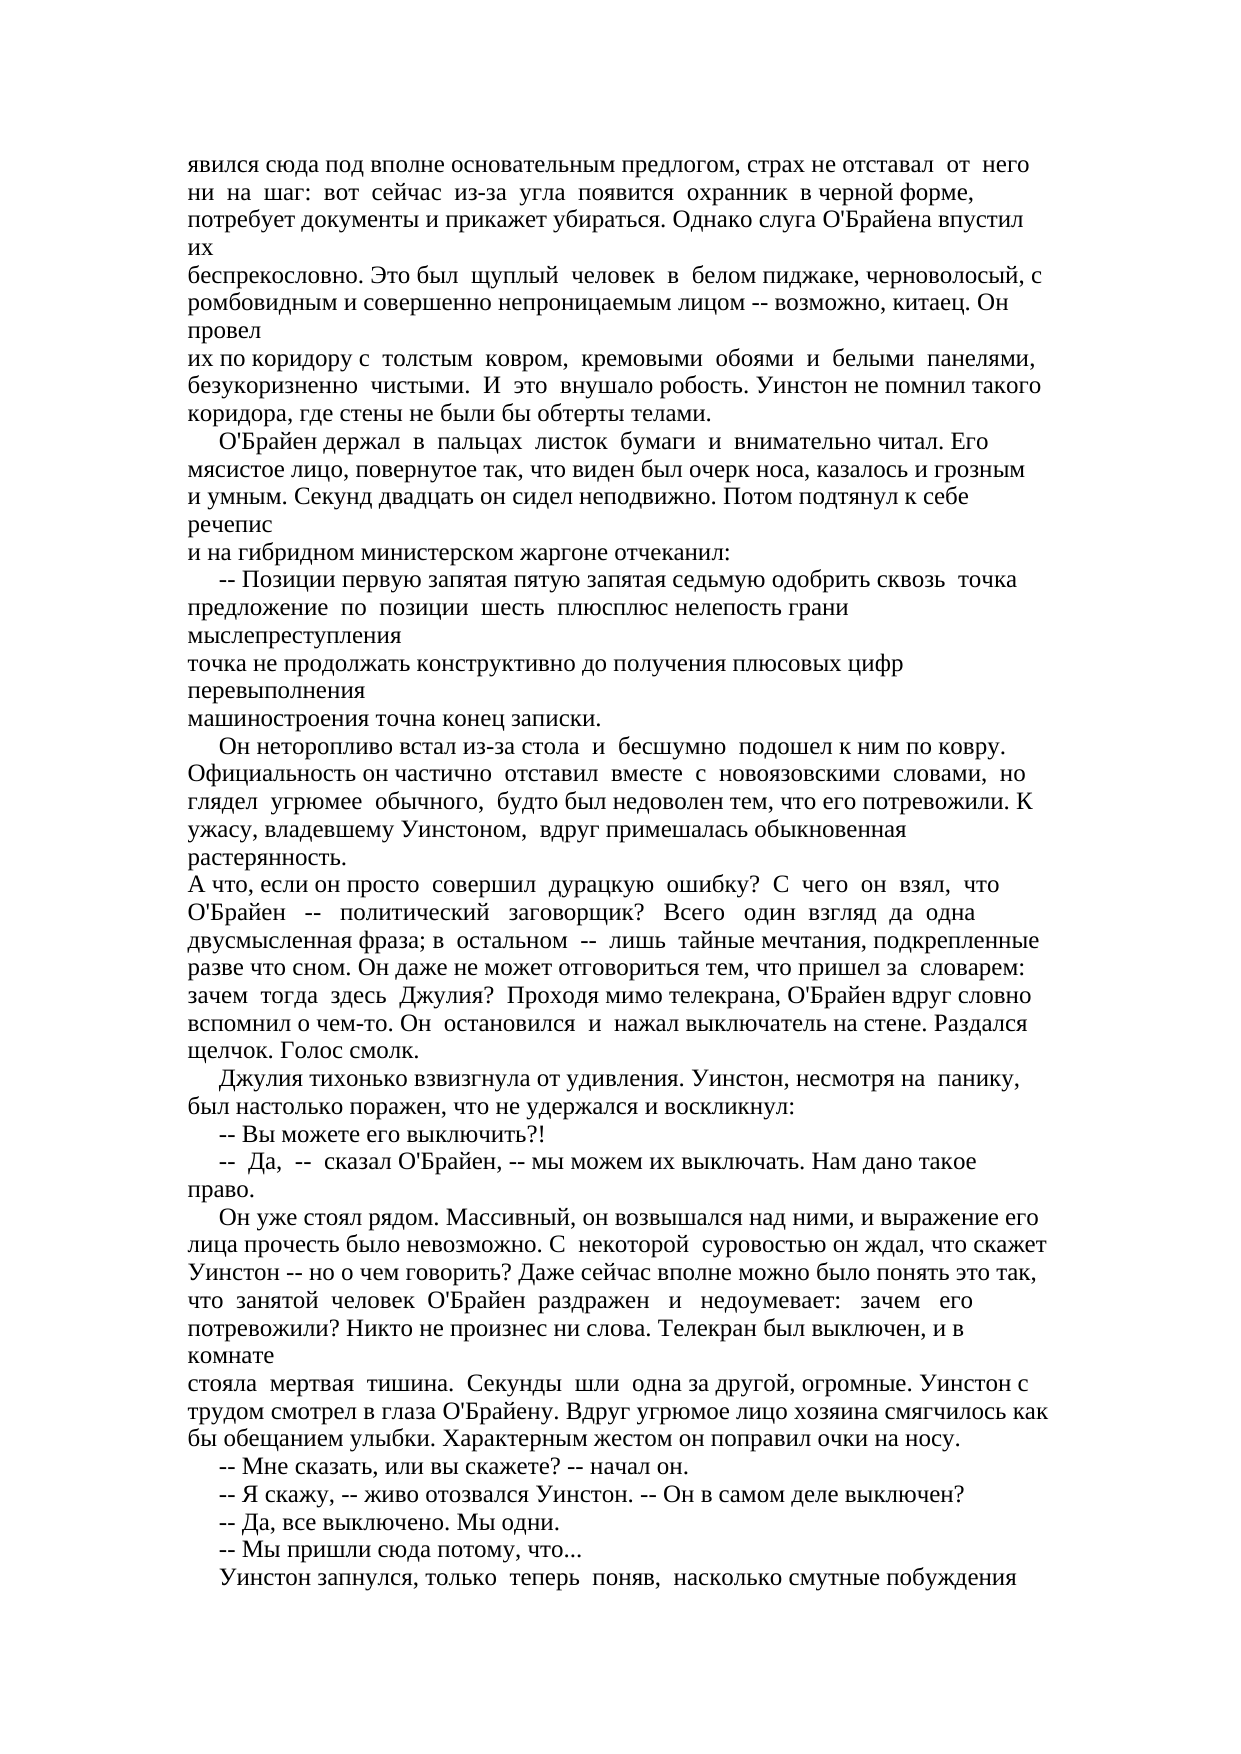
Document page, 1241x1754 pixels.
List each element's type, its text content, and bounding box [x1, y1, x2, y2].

text коридора, где стены не были бы обтерты телами. [187, 399, 1053, 427]
text ни на шаг: вот сейчас из-за угла появится охранник в черной форме, [187, 178, 1053, 205]
text -- Позиции первую запятая пятую запятая седьмую одобрить сквозь точка [187, 566, 1053, 593]
text -- Я скажу, -- живо отозвался Уинстон. -- Он в самом деле выключен? [187, 1480, 1053, 1508]
text -- Вы можете его выключить?! [187, 1120, 1053, 1147]
text был настолько поражен, что не удержался и воскликнул: [187, 1092, 1053, 1120]
text -- Да, -- сказал О'Брайен, -- мы можем их выключать. Нам дано такое [187, 1147, 1053, 1175]
text -- Да, все выключено. Мы одни. [187, 1508, 1053, 1535]
text -- Мы пришли сюда потому, что... [187, 1535, 1053, 1563]
text глядел угрюмее обычного, будто был недоволен тем, что его потревожили. К [187, 787, 1053, 815]
text Он уже стоял рядом. Массивный, он возвышался над ними, и выражение его [187, 1203, 1053, 1231]
text О'Брайен держал в пальцах листок бумаги и внимательно читал. Его [187, 427, 1053, 455]
text предложение по позиции шесть плюсплюс нелепость грани мыслепреступления [187, 593, 1053, 649]
text Официальность он частично отставил вместе с новоязовскими словами, но [187, 759, 1053, 787]
text безукоризненно чистыми. И это внушало робость. Уинстон не помнил такого [187, 372, 1053, 399]
text разве что сном. Он даже не может отговориться тем, что пришел за словарем: [187, 953, 1053, 981]
text бы обещанием улыбки. Характерным жестом он поправил очки на носу. [187, 1424, 1053, 1452]
text О'Брайен -- политический заговорщик? Всего один взгляд да одна [187, 898, 1053, 926]
text беспрекословно. Это был щуплый человек в белом пиджаке, черноволосый, с [187, 261, 1053, 288]
text Уинстон запнулся, только теперь поняв, насколько смутные побуждения [187, 1563, 1053, 1591]
text А что, если он просто совершил дурацкую ошибку? С чего он взял, что [187, 870, 1053, 898]
text Джулия тихонько взвизгнула от удивления. Уинстон, несмотря на панику, [187, 1064, 1053, 1092]
text мясистое лицо, повернутое так, что виден был очерк носа, казалось и грозным [187, 455, 1053, 482]
text машиностроения точна конец записки. [187, 704, 1053, 732]
text точка не продолжать конструктивно до получения плюсовых цифр перевыполнения [187, 649, 1053, 704]
text право. [187, 1175, 1053, 1203]
text ужасу, владевшему Уинстоном, вдруг примешалась обыкновенная растерянность. [187, 815, 1053, 870]
text Уинстон -- но о чем говорить? Даже сейчас вполне можно было понять это так, [187, 1258, 1053, 1286]
text потребует документы и прикажет убираться. Однако слуга О'Брайена впустил их [187, 205, 1053, 261]
text Он неторопливо встал из-за стола и бесшумно подошел к ним по ковру. [187, 732, 1053, 759]
text зачем тогда здесь Джулия? Проходя мимо телекрана, О'Брайен вдруг словно [187, 981, 1053, 1009]
text потревожили? Никто не произнес ни слова. Телекран был выключен, и в комнате [187, 1314, 1053, 1369]
text и умным. Секунд двадцать он сидел неподвижно. Потом подтянул к себе речепис [187, 482, 1053, 538]
text щелчок. Голос смолк. [187, 1037, 1053, 1064]
text вспомнил о чем-то. Он остановился и нажал выключатель на стене. Раздался [187, 1009, 1053, 1037]
text двусмысленная фраза; в остальном -- лишь тайные мечтания, подкрепленные [187, 926, 1053, 953]
text что занятой человек О'Брайен раздражен и недоумевает: зачем его [187, 1286, 1053, 1314]
text и на гибридном министерском жаргоне отчеканил: [187, 538, 1053, 566]
text -- Мне сказать, или вы скажете? -- начал он. [187, 1452, 1053, 1480]
text ромбовидным и совершенно непроницаемым лицом -- возможно, китаец. Он провел [187, 288, 1053, 344]
text явился сюда под вполне основательным предлогом, страх не отставал от него [187, 150, 1053, 178]
text их по коридору с толстым ковром, кремовыми обоями и белыми панелями, [187, 344, 1053, 372]
text стояла мертвая тишина. Секунды шли одна за другой, огромные. Уинстон с [187, 1369, 1053, 1397]
text трудом смотрел в глаза О'Брайену. Вдруг угрюмое лицо хозяина смягчилось как [187, 1397, 1053, 1424]
text лица прочесть было невозможно. С некоторой суровостью он ждал, что скажет [187, 1231, 1053, 1258]
